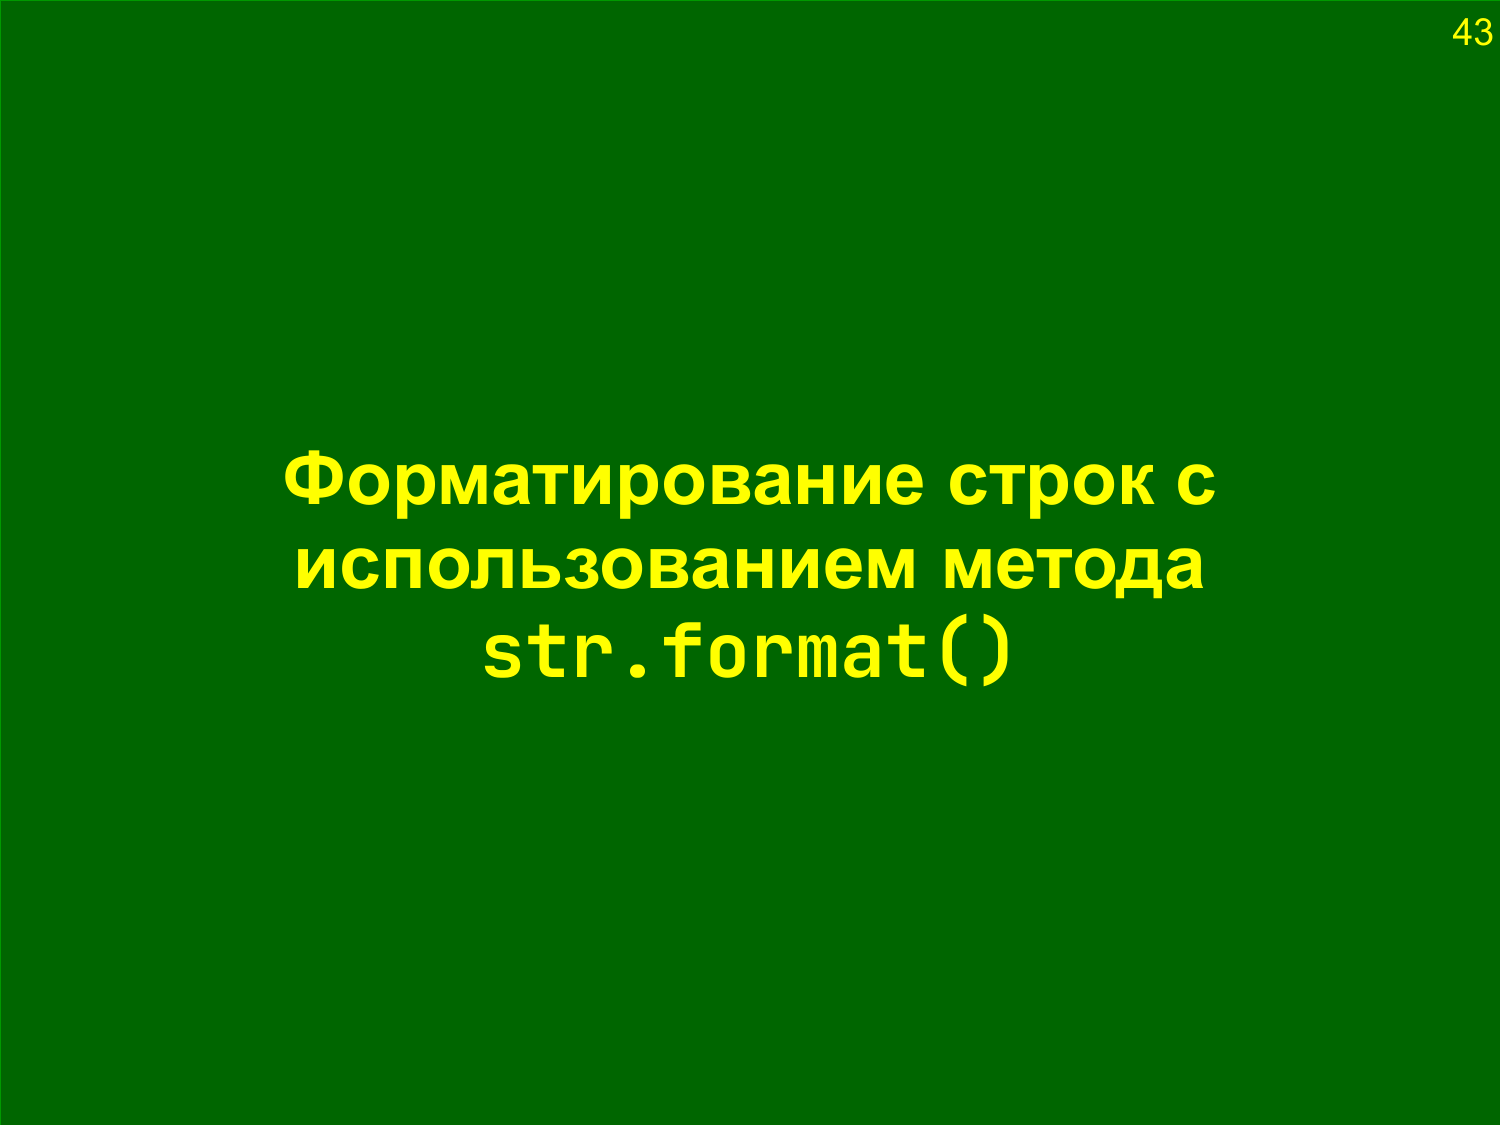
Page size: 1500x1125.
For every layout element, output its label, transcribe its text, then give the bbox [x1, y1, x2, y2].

title Форматирование строк с использованием метода str.format() [75, 437, 1425, 699]
